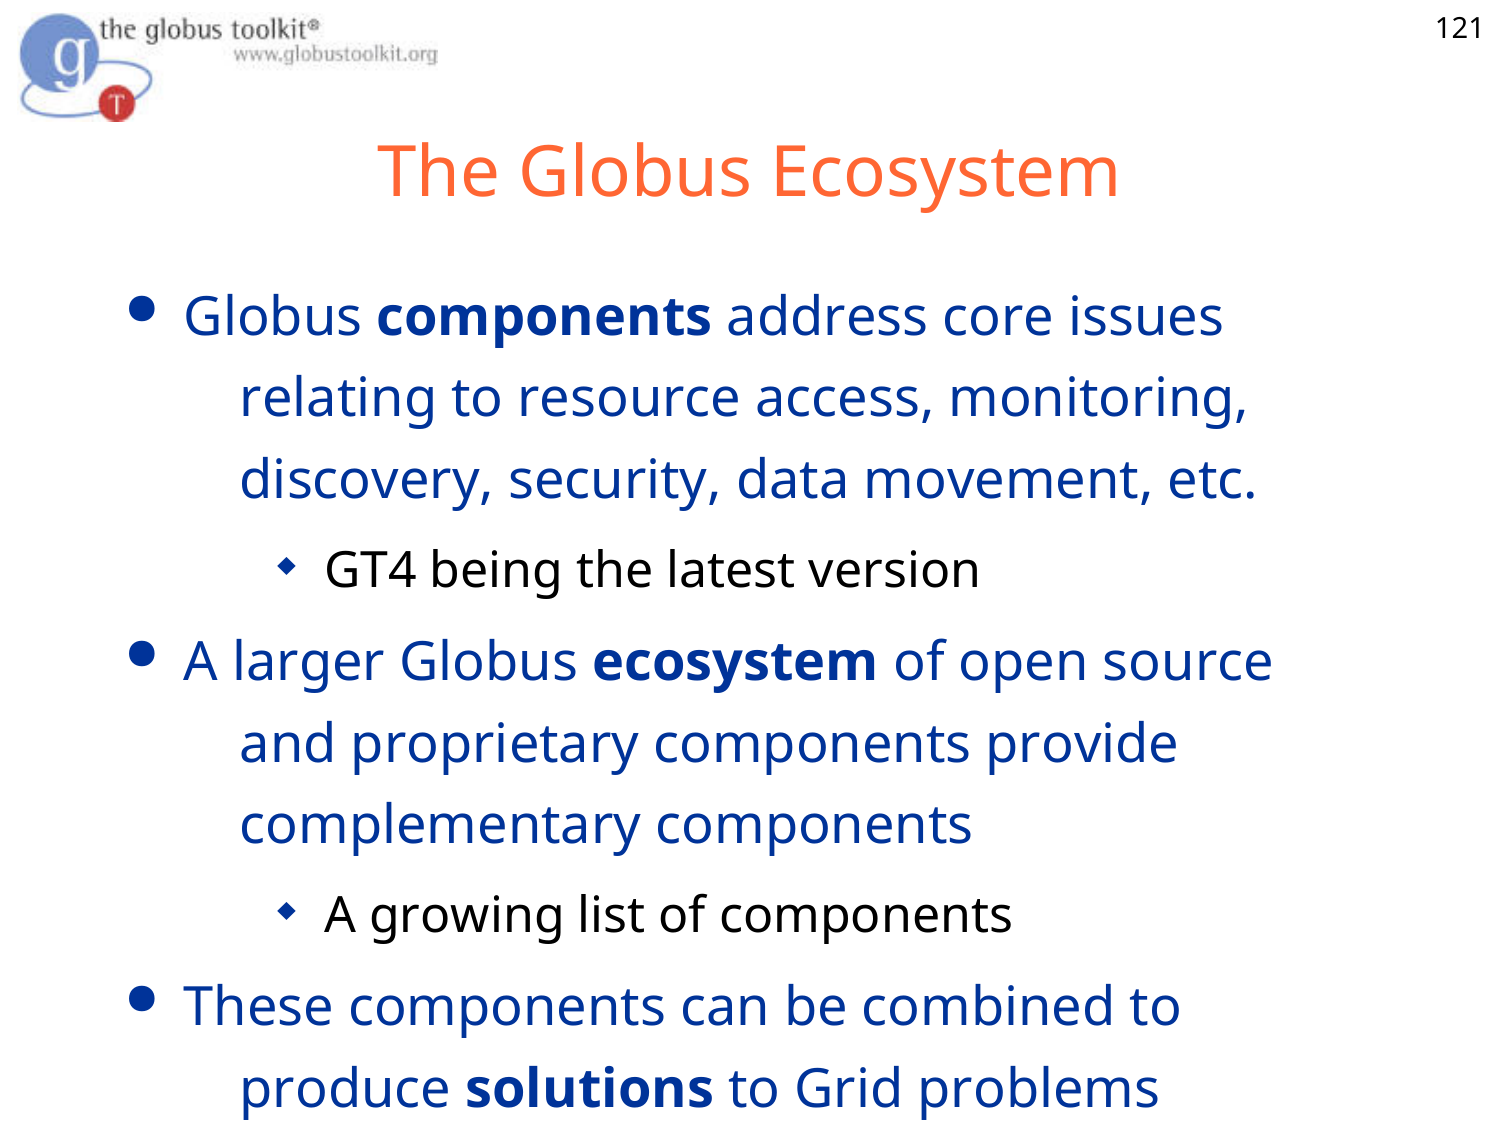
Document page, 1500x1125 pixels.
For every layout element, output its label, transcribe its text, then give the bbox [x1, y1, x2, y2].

title The Globus Ecosystem [112, 99, 1388, 225]
list Globus components address core issues relating to resource access, monitoring, discovery, security, data movement, etc. GT4 being the latest version A larger Globus ecosystem of open source and proprietary components provide complementary components A growing list of components These components can be combined to produce solutions to Grid problems We’re building a list of such solutions [112, 262, 1388, 1112]
picture [17, 12, 438, 122]
